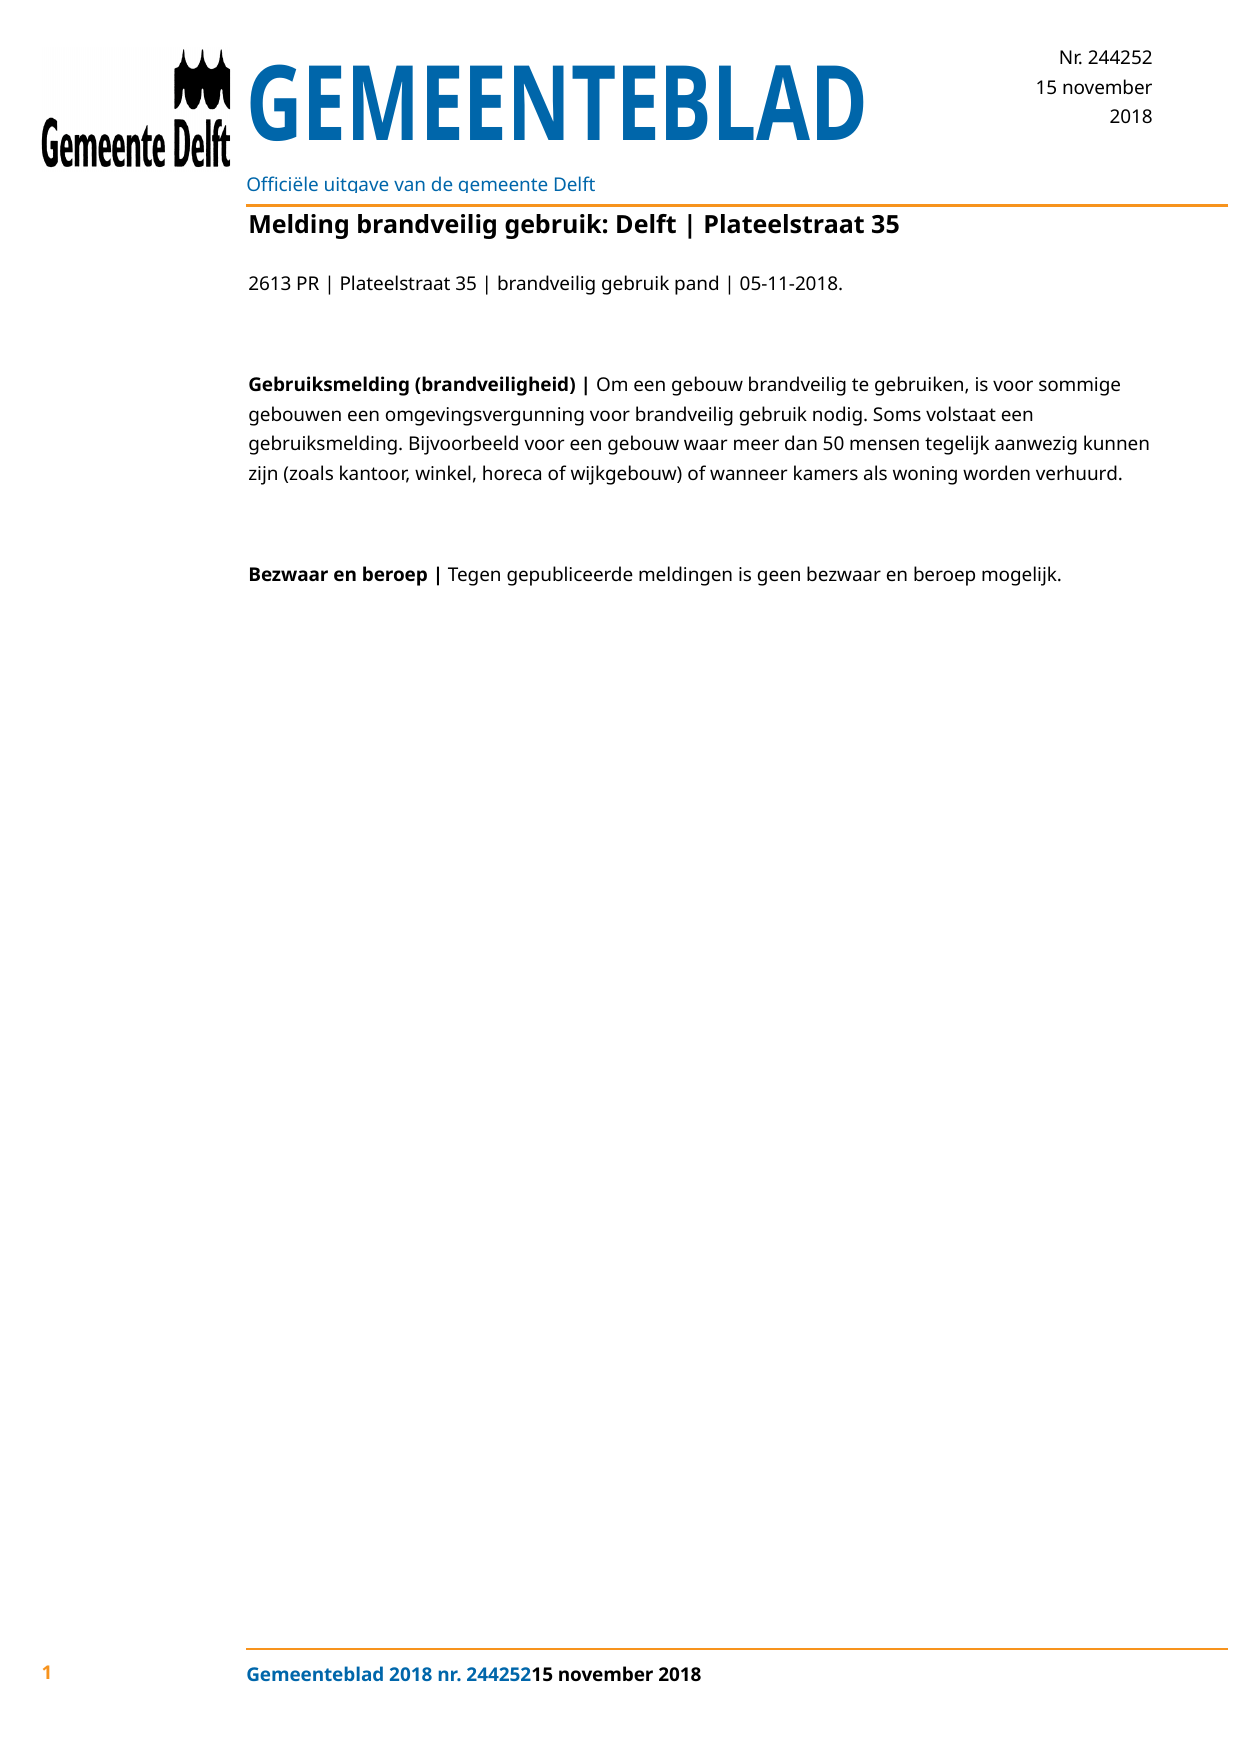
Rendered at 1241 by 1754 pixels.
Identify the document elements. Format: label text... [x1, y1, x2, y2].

picture [41, 47, 231, 172]
text Bezwaar en beroep | Tegen gepubliceerde meldingen is geen bezwaar en beroep mogelijk. [248, 561, 1152, 586]
text Gebruiksmelding (brandveiligheid) | Om een gebouw brandveilig te gebruiken, is voor sommige gebouwen een omgevingsvergunning voor brandveilig gebruik nodig. Soms volstaat een gebruiksmelding. Bijvoorbeeld voor een gebouw waar meer dan 50 mensen tegelijk aanwezig kunnen zijn (zoals kantoor, winkel, horeca of wijkgebouw) of wanneer kamers als woning worden verhuurd. [248, 371, 1152, 486]
text 2613 PR | Plateelstraat 35 | brandveilig gebruik pand | 05-11-2018. [248, 270, 1152, 296]
text Melding brandveilig gebruik: Delft | Plateelstraat 35 [248, 207, 1152, 241]
